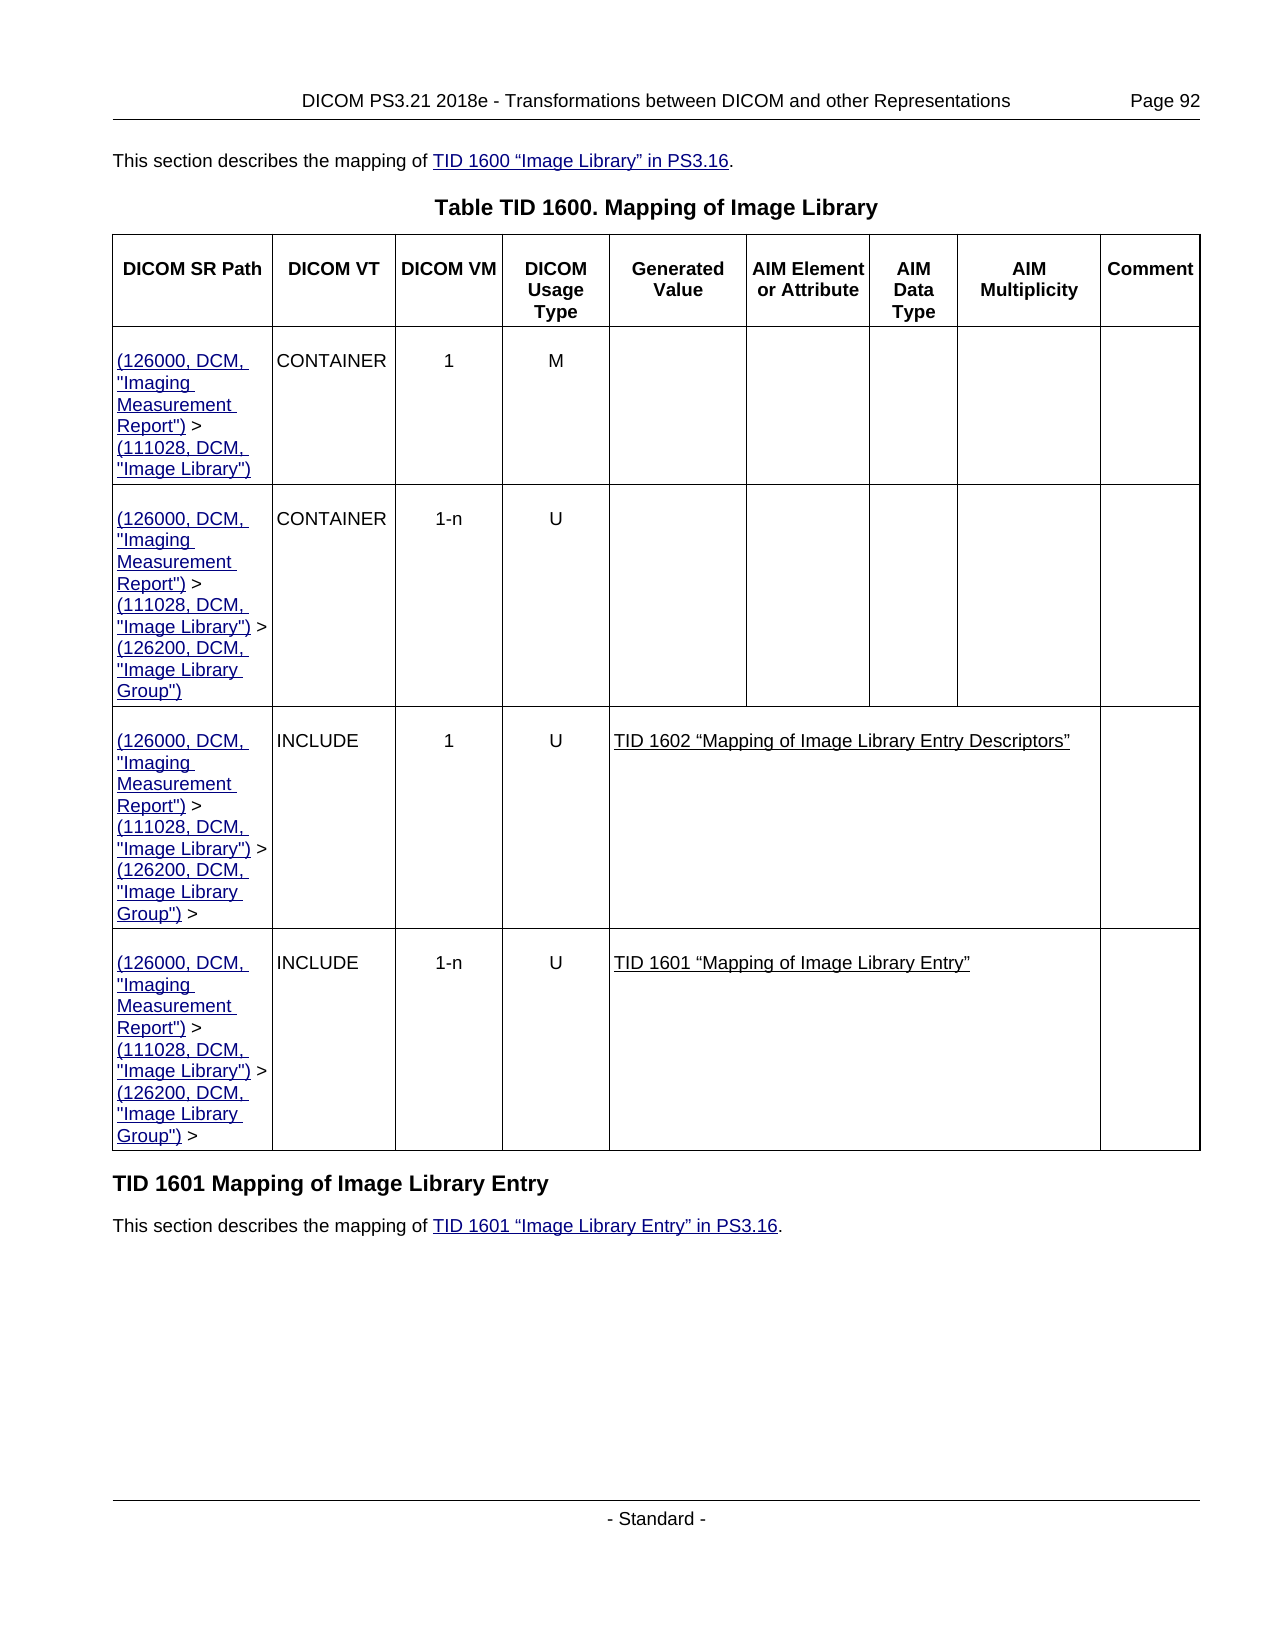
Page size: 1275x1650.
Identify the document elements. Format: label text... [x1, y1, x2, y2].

table_cell (126000, DCM, "Imaging Measurement Report") > (111028, DCM, "Image Library") > (126200, DCM, "Image Library Group") > [113, 929, 272, 1150]
table_cell 1 [396, 707, 502, 928]
table_cell 1-n [396, 929, 502, 1150]
table_cell [747, 327, 869, 484]
table_cell M [503, 327, 609, 484]
table_cell [1101, 327, 1199, 484]
table_header AIM Multiplicity [958, 235, 1100, 326]
table_header DICOM VM [396, 235, 502, 326]
table_header Comment [1101, 235, 1199, 326]
table_cell [1101, 485, 1199, 706]
table_cell INCLUDE [273, 707, 395, 928]
table_cell TID 1601 “Mapping of Image Library Entry” [610, 929, 1100, 1150]
text TID 1601 Mapping of Image Library Entry [112, 1170, 1200, 1196]
table_cell [747, 485, 869, 706]
table_cell [1101, 929, 1199, 1150]
table_cell (126000, DCM, "Imaging Measurement Report") > (111028, DCM, "Image Library") > (126200, DCM, "Image Library Group") [113, 485, 272, 706]
table_cell 1 [396, 327, 502, 484]
text This section describes the mapping of TID 1601 “Image Library Entry” in PS3.16. [112, 1215, 1200, 1236]
table_cell (126000, DCM, "Imaging Measurement Report") > (111028, DCM, "Image Library") [113, 327, 272, 484]
table_cell [958, 327, 1100, 484]
table_cell 1-n [396, 485, 502, 706]
table_cell U [503, 485, 609, 706]
table_cell CONTAINER [273, 485, 395, 706]
table_header Generated Value [610, 235, 746, 326]
text Table TID 1600. Mapping of Image Library [112, 194, 1200, 220]
table_cell U [503, 929, 609, 1150]
table_header AIM Element or Attribute [747, 235, 869, 326]
table_cell U [503, 707, 609, 928]
text This section describes the mapping of TID 1600 “Image Library” in PS3.16. [112, 150, 1200, 172]
table_header AIM Data Type [870, 235, 957, 326]
table_header DICOM SR Path [113, 235, 272, 326]
table_cell INCLUDE [273, 929, 395, 1150]
table_header DICOM VT [273, 235, 395, 326]
table_cell [958, 485, 1100, 706]
table_cell [870, 485, 957, 706]
table_cell [870, 327, 957, 484]
table_cell [1101, 707, 1199, 928]
table_cell CONTAINER [273, 327, 395, 484]
table_cell [610, 485, 746, 706]
table_cell TID 1602 “Mapping of Image Library Entry Descriptors” [610, 707, 1100, 928]
table_header DICOM Usage Type [503, 235, 609, 326]
table_cell [610, 327, 746, 484]
table_cell (126000, DCM, "Imaging Measurement Report") > (111028, DCM, "Image Library") > (126200, DCM, "Image Library Group") > [113, 707, 272, 928]
